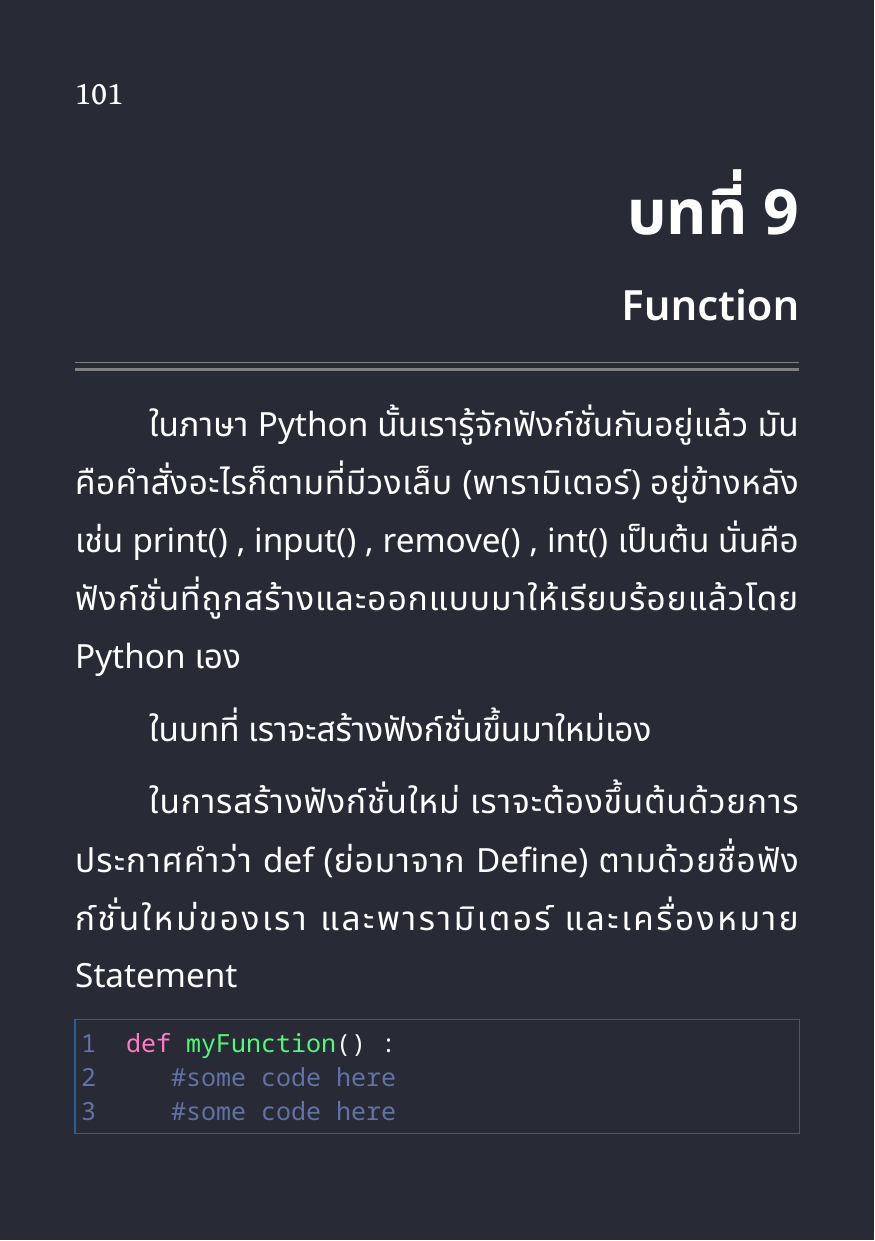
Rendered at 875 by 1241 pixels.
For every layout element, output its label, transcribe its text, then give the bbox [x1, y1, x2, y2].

subtitle Function [134, 275, 799, 332]
text ในบทที่ เราจะสร้างฟังก์ชั่นขึ้นมาใหม่เอง [75, 706, 799, 756]
text ในภาษา Python นั้นเรารู้จักฟังก์ชั่นกันอยู่แล้ว มันคือคำสั่งอะไรก็ตามที่มีวงเล็บ (พารามิเตอร์) อยู่ข้างหลัง เช่น print() , input() , remove() , int() เป็นต้น นั่นคือฟังก์ชั่นที่ถูกสร้างและออกแบบมาให้เรียบร้อยแล้วโดย Python เอง [75, 401, 799, 683]
subtitle บทที่ 9 [75, 168, 799, 263]
table_header 1 def myFunction() : 2 #some code here 3 #some code here [76, 1020, 799, 1133]
text ในการสร้างฟังก์ชั่นใหม่ เราจะต้องขึ้นต้นด้วยการประกาศคำว่า def (ย่อมาจาก Define) ตามด้วยชื่อฟังก์ชั่นใหม่ของเรา และพารามิเตอร์ และเครื่องหมาย Statement [75, 778, 799, 997]
